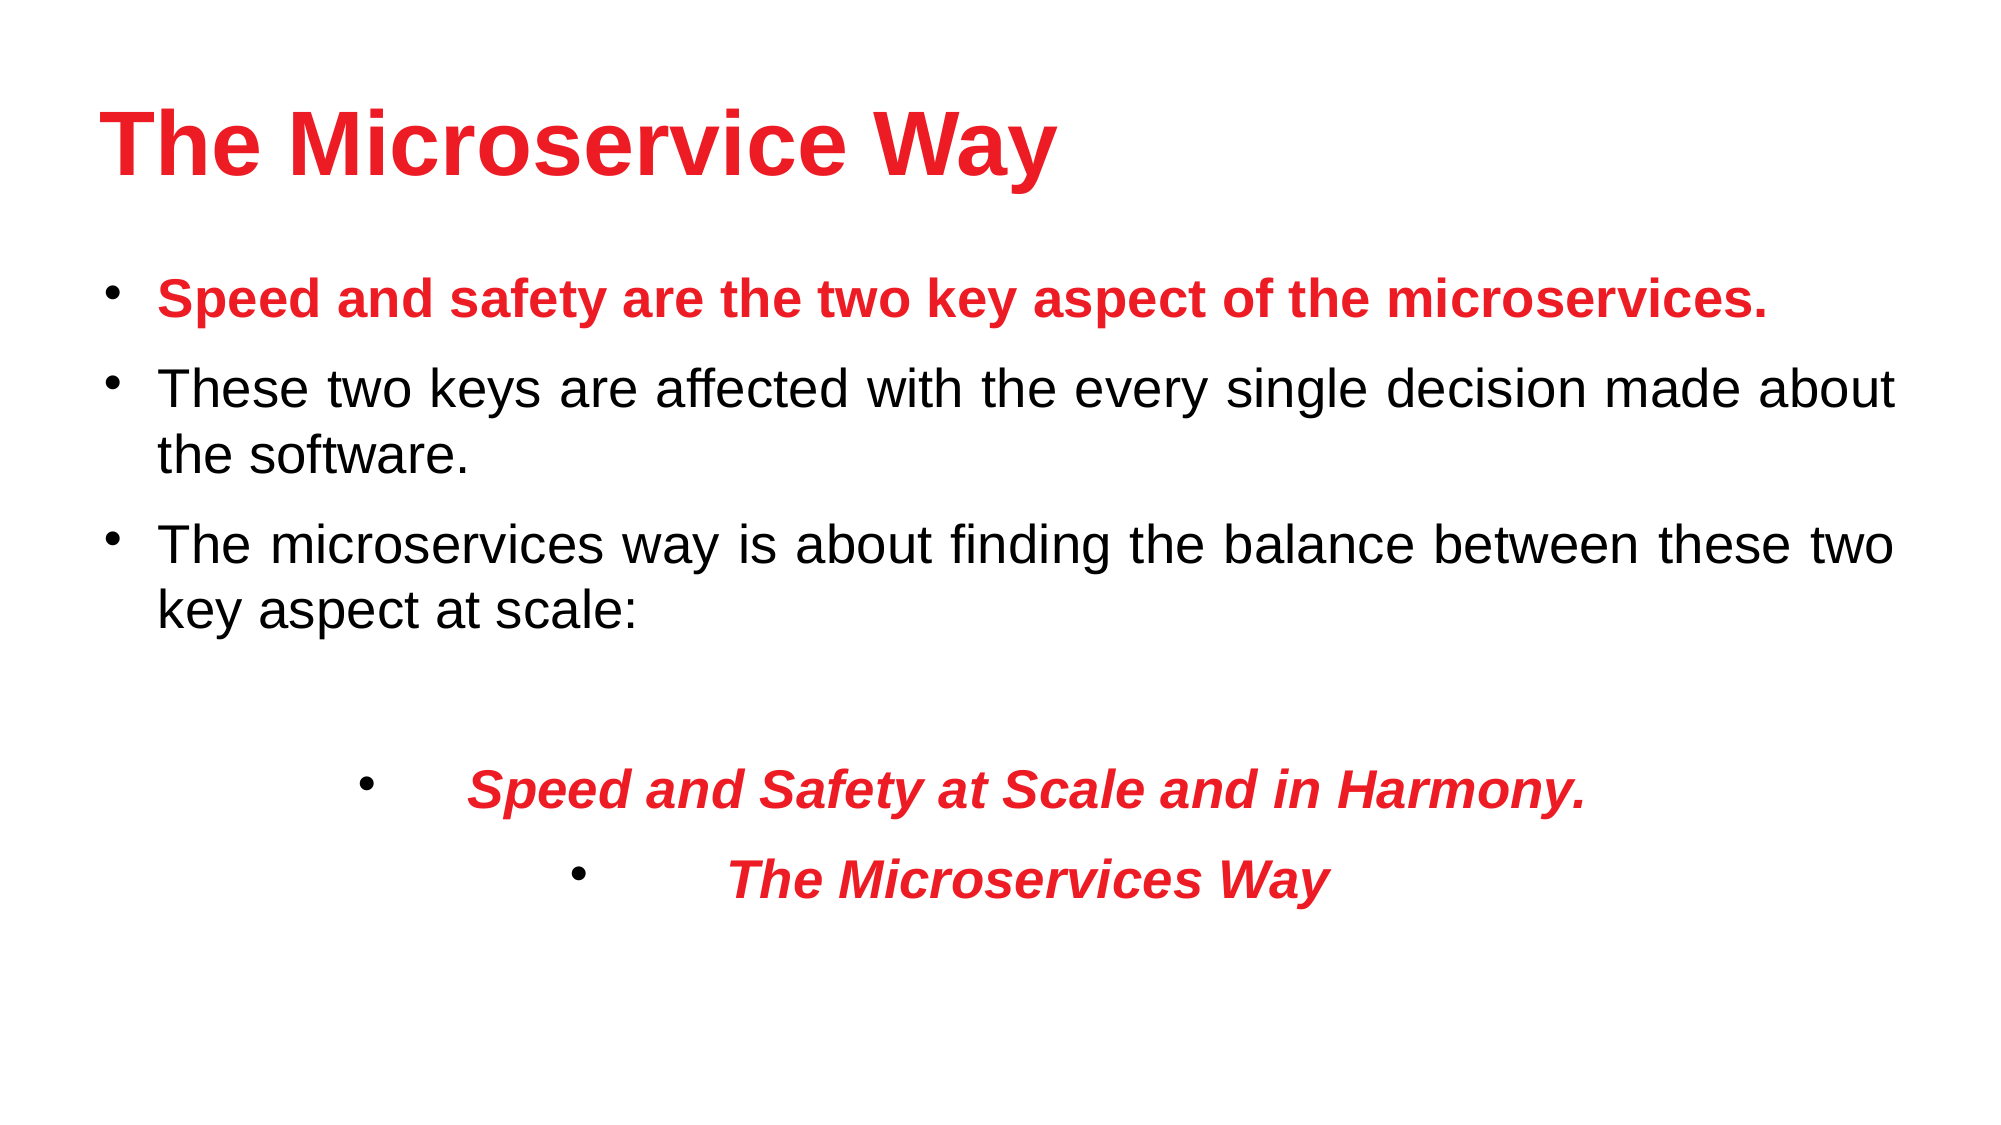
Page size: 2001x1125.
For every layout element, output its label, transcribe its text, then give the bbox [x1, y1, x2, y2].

list Speed and safety are the two key aspect of the microservices. These two keys are affected with the every single decision made about the software. The microservices way is about finding the balance between these two key aspect at scale: Speed and Safety at Scale and in Harmony. The Microservices Way [99, 263, 1900, 916]
title The Microservice Way [99, 44, 1900, 233]
